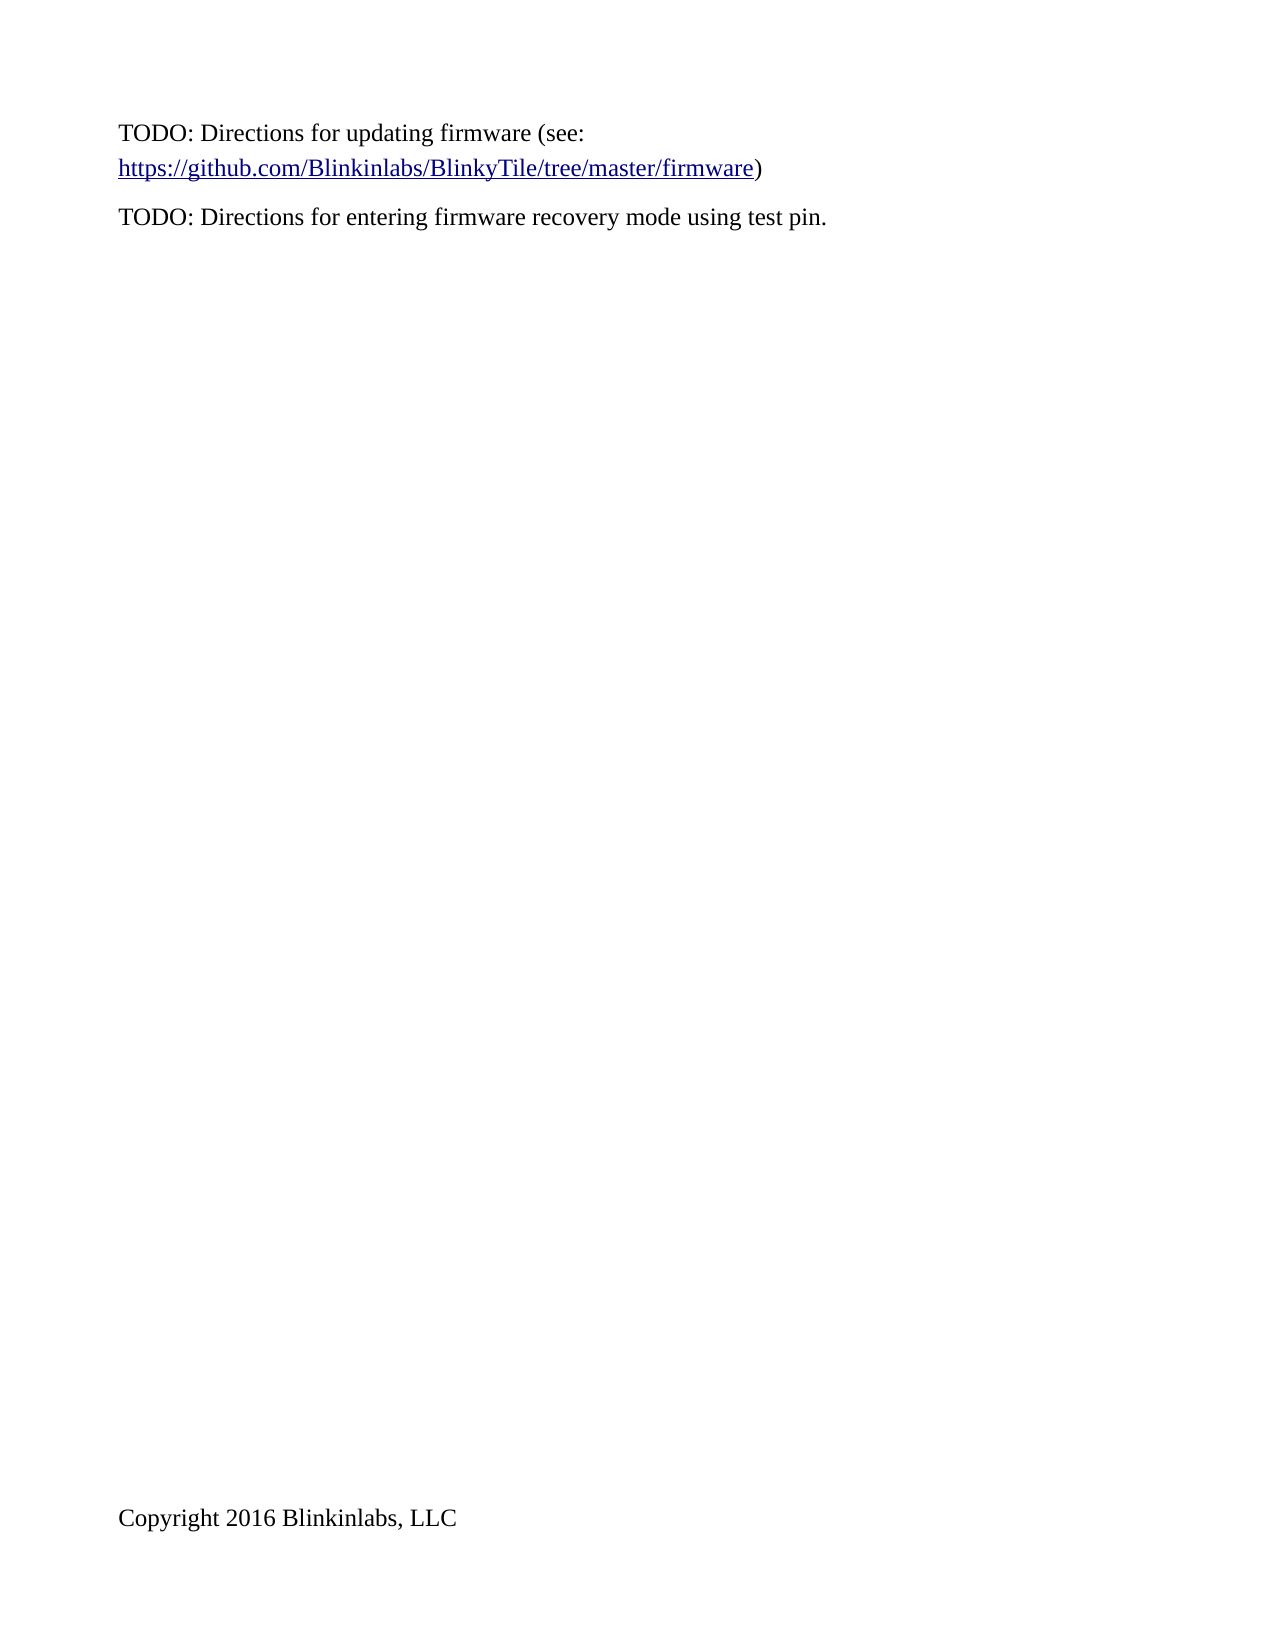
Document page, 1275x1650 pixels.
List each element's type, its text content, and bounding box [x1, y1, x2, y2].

text TODO: Directions for updating firmware (see: https://github.com/Blinkinlabs/BlinkyTile/tree/master/firmware) [118, 118, 1157, 181]
text TODO: Directions for entering firmware recovery mode using test pin. [118, 202, 1157, 230]
